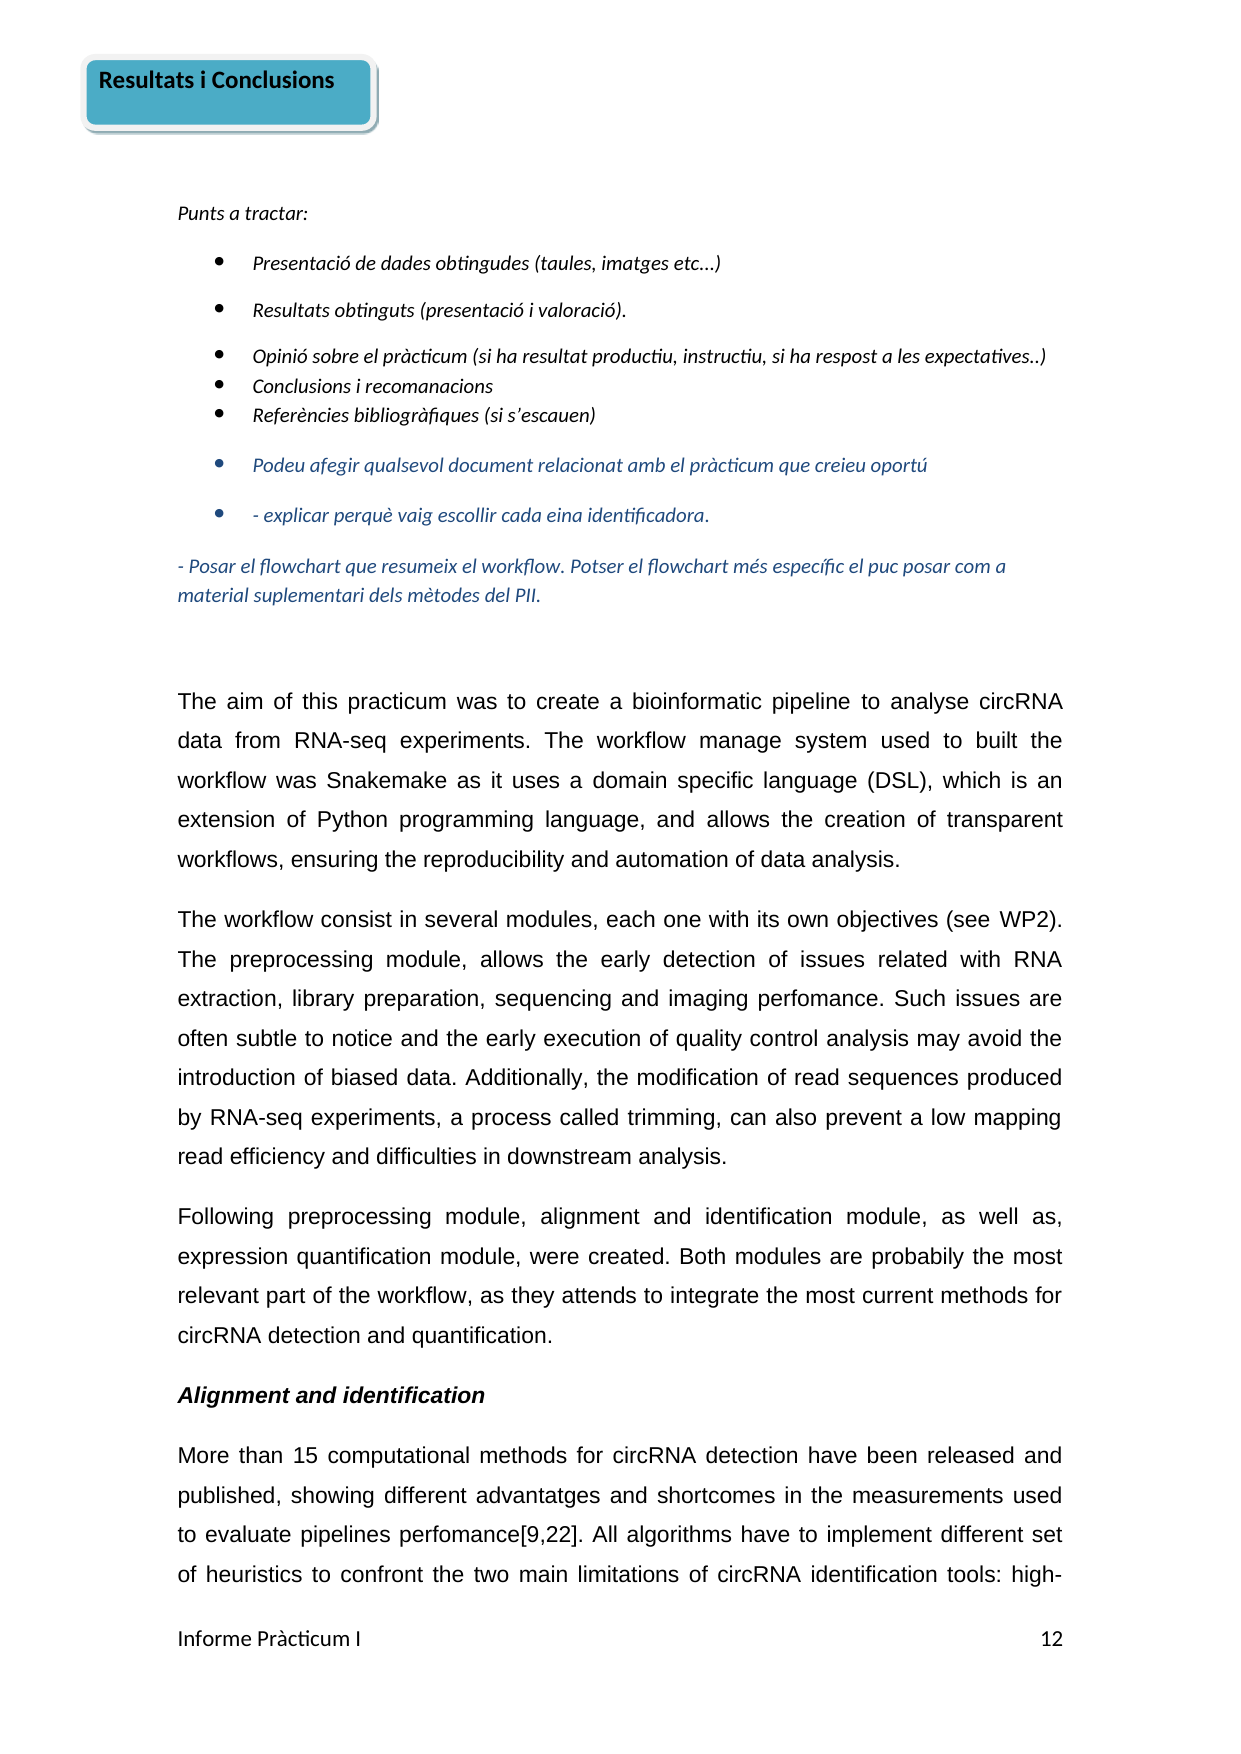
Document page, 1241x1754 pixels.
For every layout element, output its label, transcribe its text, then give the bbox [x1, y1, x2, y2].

text Following preprocessing module, alignment and identification module, as well as, expression quantification module, were created. Both modules are probabily the most relevant part of the workflow, as they attends to integrate the most current methods for circRNA detection and quantification. [177, 1203, 1063, 1348]
list Opinió sobre el pràcticum (si ha resultat productiu, instructiu, si ha respost a les expectatives..) [215, 343, 1063, 369]
list Referències bibliogràfiques (si s’escauen) [215, 402, 1063, 428]
text More than 15 computational methods for circRNA detection have been released and published, showing different advantatges and shortcomes in the measurements used to evaluate pipelines perfomance[9,22]⁠. All algorithms have to implement different set of heuristics to confront the two main limitations of circRNA identification tools: high- [177, 1442, 1063, 1587]
text Punts a tractar: [177, 201, 1063, 226]
list Podeu afegir qualsevol document relacionat amb el pràcticum que creieu oportú [215, 452, 1063, 478]
text Resultats i Conclusions [98, 65, 421, 95]
list Conclusions i recomanacions [215, 373, 1063, 398]
text The workflow consist in several modules, each one with its own objectives (see WP2). The preprocessing module, allows the early detection of issues related with RNA extraction, library preparation, sequencing and imaging perfomance. Such issues are often subtle to notice and the early execution of quality control analysis may avoid the introduction of biased data. Additionally, the modification of read sequences produced by RNA-seq experiments, a process called trimming, can also prevent a low mapping read efficiency and difficulties in downstream analysis. [177, 906, 1063, 1169]
list Resultats obtinguts (presentació i valoració). [215, 297, 1063, 323]
list - explicar perquè vaig escollir cada eina identificadora. [215, 503, 1063, 528]
text The aim of this practicum was to create a bioinformatic pipeline to analyse circRNA data from RNA-seq experiments. The workflow manage system used to built the workflow was Snakemake as it uses a domain specific language (DSL), which is an extension of Python programming language, and allows the creation of transparent workflows, ensuring the reproducibility and automation of data analysis. [177, 688, 1063, 872]
list Presentació de dades obtingudes (taules, imatges etc...) [215, 251, 1063, 276]
text Alignment and identification [177, 1382, 1063, 1408]
list - Posar el flowchart que resumeix el workflow. Potser el flowchart més específic el puc posar com a material suplementari dels mètodes del PII. [177, 553, 1063, 607]
